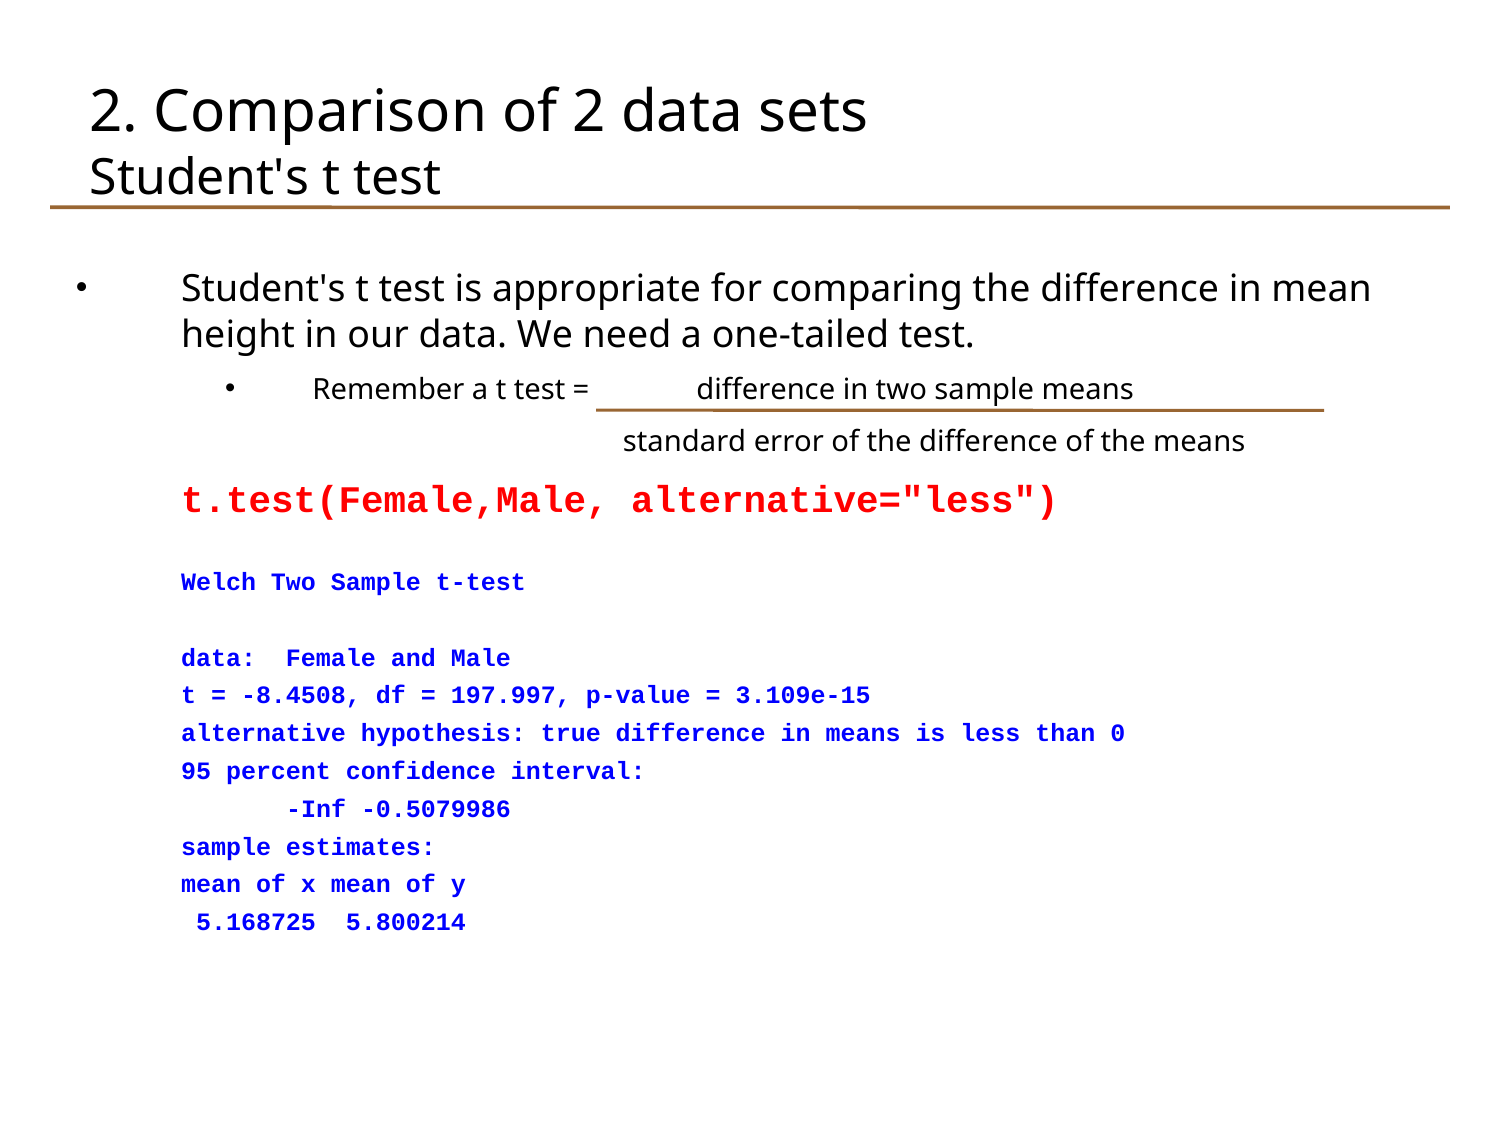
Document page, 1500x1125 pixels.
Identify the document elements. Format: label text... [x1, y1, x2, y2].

text_box Student's t test is appropriate for comparing the difference in mean height in our data. We need a one-tailed test. Remember a t test = difference in two sample means standard error of the difference of the means t.test(Female,Male, alternative="less") Welch Two Sample t-test data: Female and Male t = -8.4508, df = 197.997, p-value = 3.109e-15 alternative hypothesis: true difference in means is less than 0 95 percent confidence interval: -Inf -0.5079986 sample estimates: mean of x mean of y 5.168725 5.800214 [75, 263, 1425, 1006]
text_box 2. Comparison of 2 data sets Student's t test [75, 44, 1425, 233]
